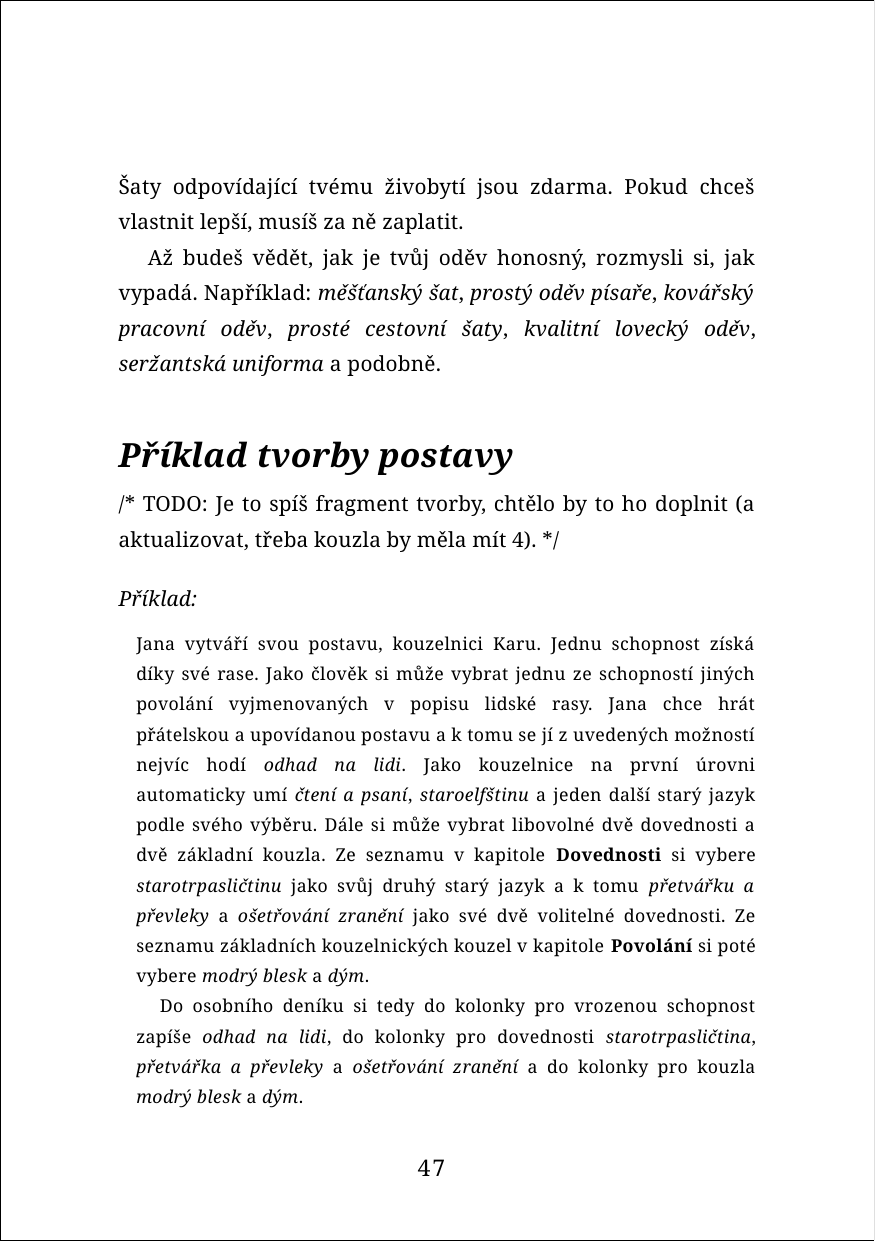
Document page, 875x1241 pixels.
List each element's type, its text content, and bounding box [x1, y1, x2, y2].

text /* TODO: Je to spíš fragment tvorby, chtělo by to ho doplnit (a aktualizovat, třeba kouzla by měla mít 4). */ [118, 489, 756, 553]
text Jana vytváří svou postavu, kouzelnici Karu. Jednu schopnost získá díky své rase. Jako člověk si může vybrat jednu ze schopností jiných povolání vyjmenovaných v popisu lidské rasy. Jana chce hrát přátelskou a upovídanou postavu a k tomu se jí z uvedených možností nejvíc hodí odhad na lidi. Jako kouzelnice na první úrovni automaticky umí čtení a psaní, staroelfštinu a jeden další starý jazyk podle svého výběru. Dále si může vybrat libovolné dvě dovednosti a dvě základní kouzla. Ze seznamu v kapitole Dovednosti si vybere starotrpasličtinu jako svůj druhý starý jazyk a k tomu přetvářku a převleky a ošetřování zranění jako své dvě volitelné dovednosti. Ze seznamu základních kouzelnických kouzel v kapitole Povolání si poté vybere modrý blesk a dým. Do osobního deníku si tedy do kolonky pro vrozenou schopnost zapíše odhad na lidi, do kolonky pro dovednosti starotrpasličtina, přetvářka a převleky a ošetřování zranění a do kolonky pro kouzla modrý blesk a dým. [136, 631, 756, 1109]
subtitle Příklad tvorby postavy [118, 432, 756, 478]
text Příklad: [118, 584, 756, 612]
text Šaty odpovídající tvému živobytí jsou zdarma. Pokud chceš vlastnit lepší, musíš za ně zaplatit. Až budeš vědět, jak je tvůj oděv honosný, rozmysli si, jak vypadá. Například: měšťanský šat, prostý oděv písaře, kovářský pracovní oděv, prosté cestovní šaty, kvalitní lovecký oděv, seržantská uniforma a podobně. [118, 172, 756, 378]
